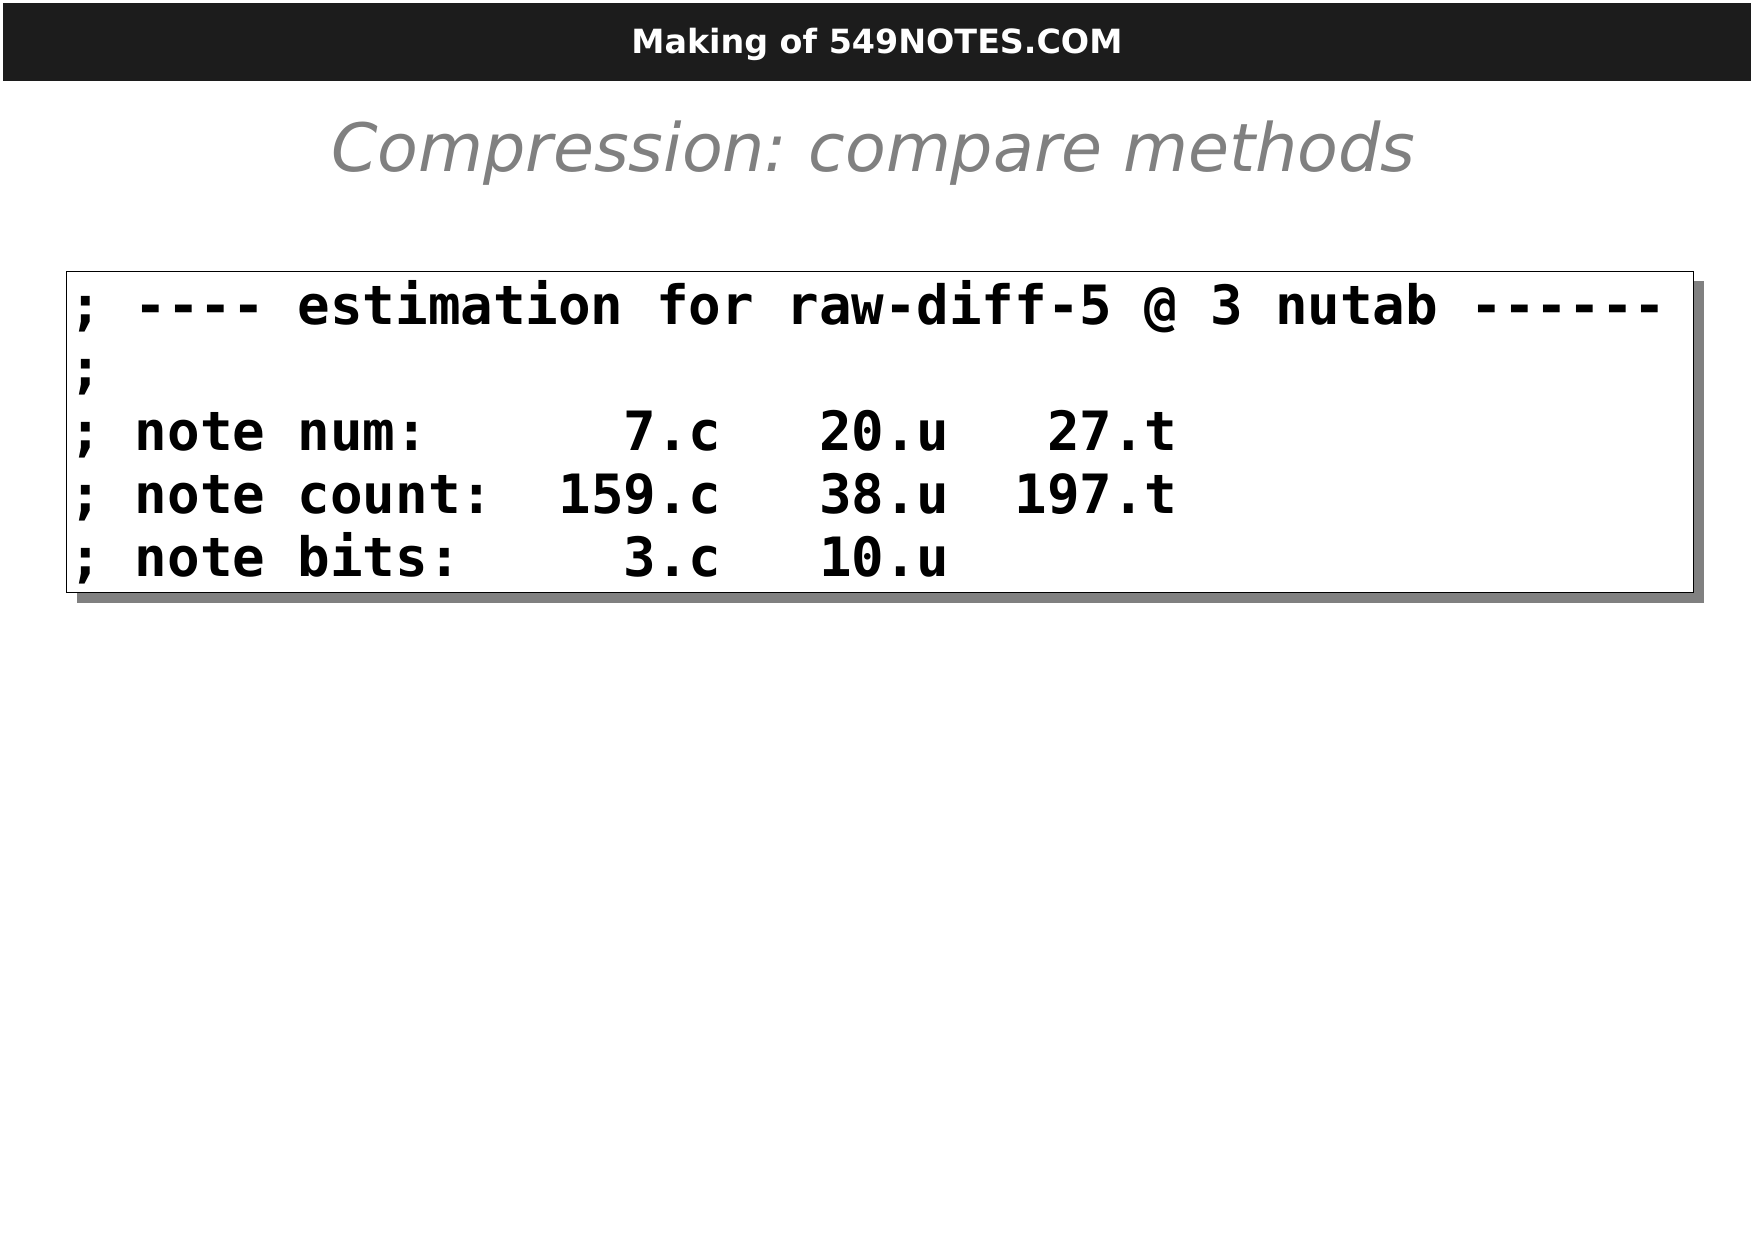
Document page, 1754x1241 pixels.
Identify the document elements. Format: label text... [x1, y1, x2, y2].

text Compression: compare methods [3, 110, 1751, 188]
table_header ; ---- estimation for raw-diff-5 @ 3 nutab ------ ; ; note num: 7.c 20.u 27.t ; note count: 159.c 38.u 197.t ; note bits: 3.c 10.u [61, 265, 1709, 608]
